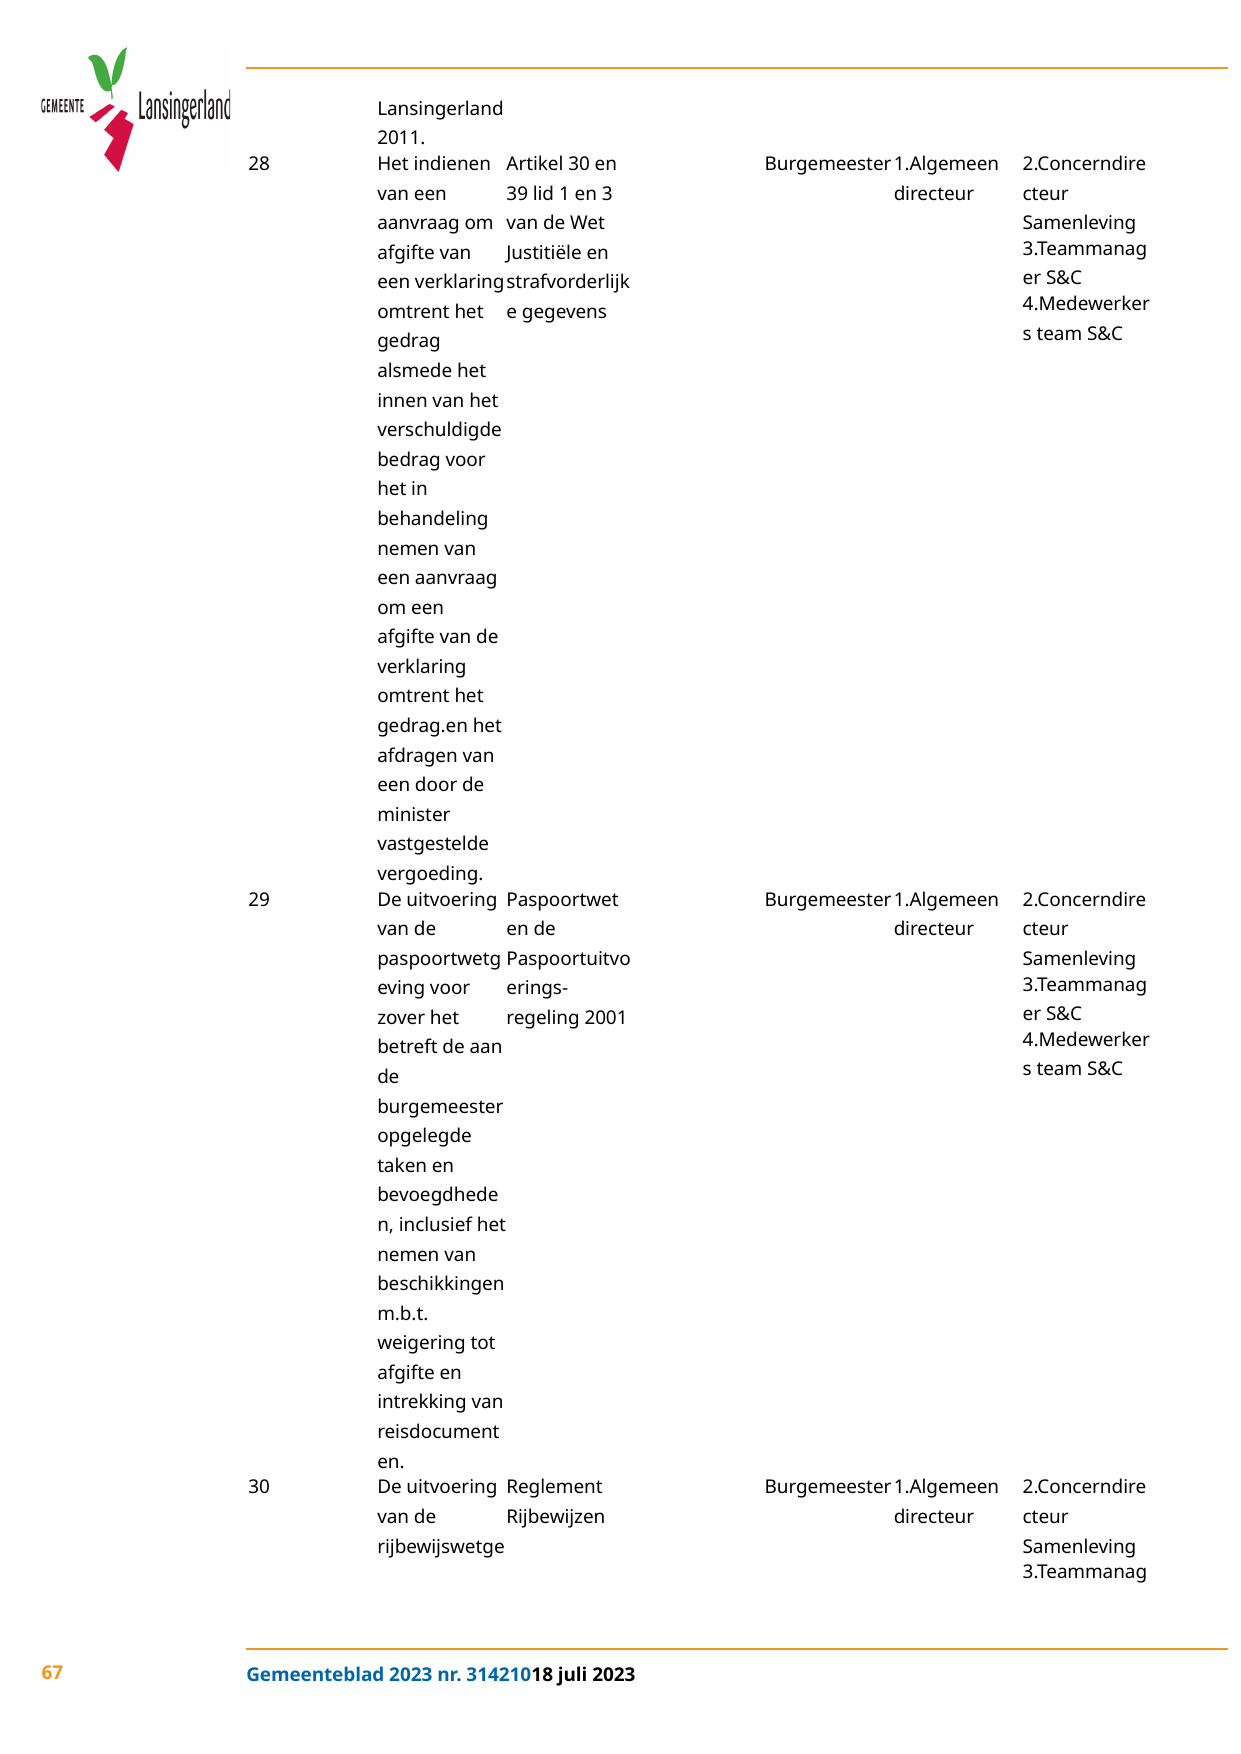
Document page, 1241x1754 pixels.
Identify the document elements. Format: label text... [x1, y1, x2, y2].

table_cell [248, 95, 377, 150]
table_cell Paspoortwet en de Paspoortuitvoerings-regeling 2001 [506, 886, 635, 1474]
table_cell Burgemeester [764, 886, 893, 1474]
table_cell [635, 150, 764, 886]
table_cell 28 [248, 150, 377, 886]
table_cell Reglement Rijbewijzen [506, 1474, 635, 1584]
table_cell 3.Teammanag [1023, 1559, 1152, 1584]
table_cell [506, 95, 635, 150]
table_cell Artikel 30 en 39 lid 1 en 3 van de Wet Justitiële en strafvorderlijke gegevens [506, 150, 635, 886]
table_cell 2.Concerndirecteur Samenleving [1023, 1474, 1152, 1558]
table_cell 2.Concerndirecteur Samenleving [1023, 150, 1152, 235]
table_cell Burgemeester [764, 1474, 893, 1584]
table_cell De uitvoering van de rijbewijswetge [377, 1474, 506, 1584]
table_cell 30 [248, 1474, 377, 1584]
table_cell 29 [248, 886, 377, 1474]
table_cell [894, 95, 1022, 150]
table_cell [635, 886, 764, 1474]
table_cell Lansingerland 2011. [377, 95, 506, 150]
table_cell Het indienen van een aanvraag om afgifte van een verklaring omtrent het gedrag alsmede het innen van het verschuldigde bedrag voor het in behandeling nemen van een aanvraag om een afgifte van de verklaring omtrent het gedrag.en het afdragen van een door de minister vastgestelde vergoeding. [377, 150, 506, 886]
table_cell 4.Medewerkers team S&C [1023, 290, 1152, 886]
table_cell 3.Teammanager S&C [1023, 235, 1152, 290]
table_cell - [1023, 95, 1152, 150]
table_cell 1.Algemeen directeur [894, 150, 1022, 886]
table_cell 2.Concerndirecteur Samenleving [1023, 886, 1152, 971]
table_cell [635, 95, 764, 150]
table_cell 1.Algemeen directeur [894, 1474, 1022, 1584]
table_cell 1.Algemeen directeur [894, 886, 1022, 1474]
table_cell [635, 1474, 764, 1584]
table_cell 4.Medewerkers team S&C [1023, 1026, 1152, 1474]
table_cell De uitvoering van de paspoortwetgeving voor zover het betreft de aan de burgemeester opgelegde taken en bevoegdheden, inclusief het nemen van beschikkingen m.b.t. weigering tot afgifte en intrekking van reisdocumenten. [377, 886, 506, 1474]
picture [41, 47, 231, 172]
table_cell Burgemeester [764, 150, 893, 886]
table_cell 3.Teammanager S&C [1023, 971, 1152, 1026]
table_cell [764, 95, 893, 150]
